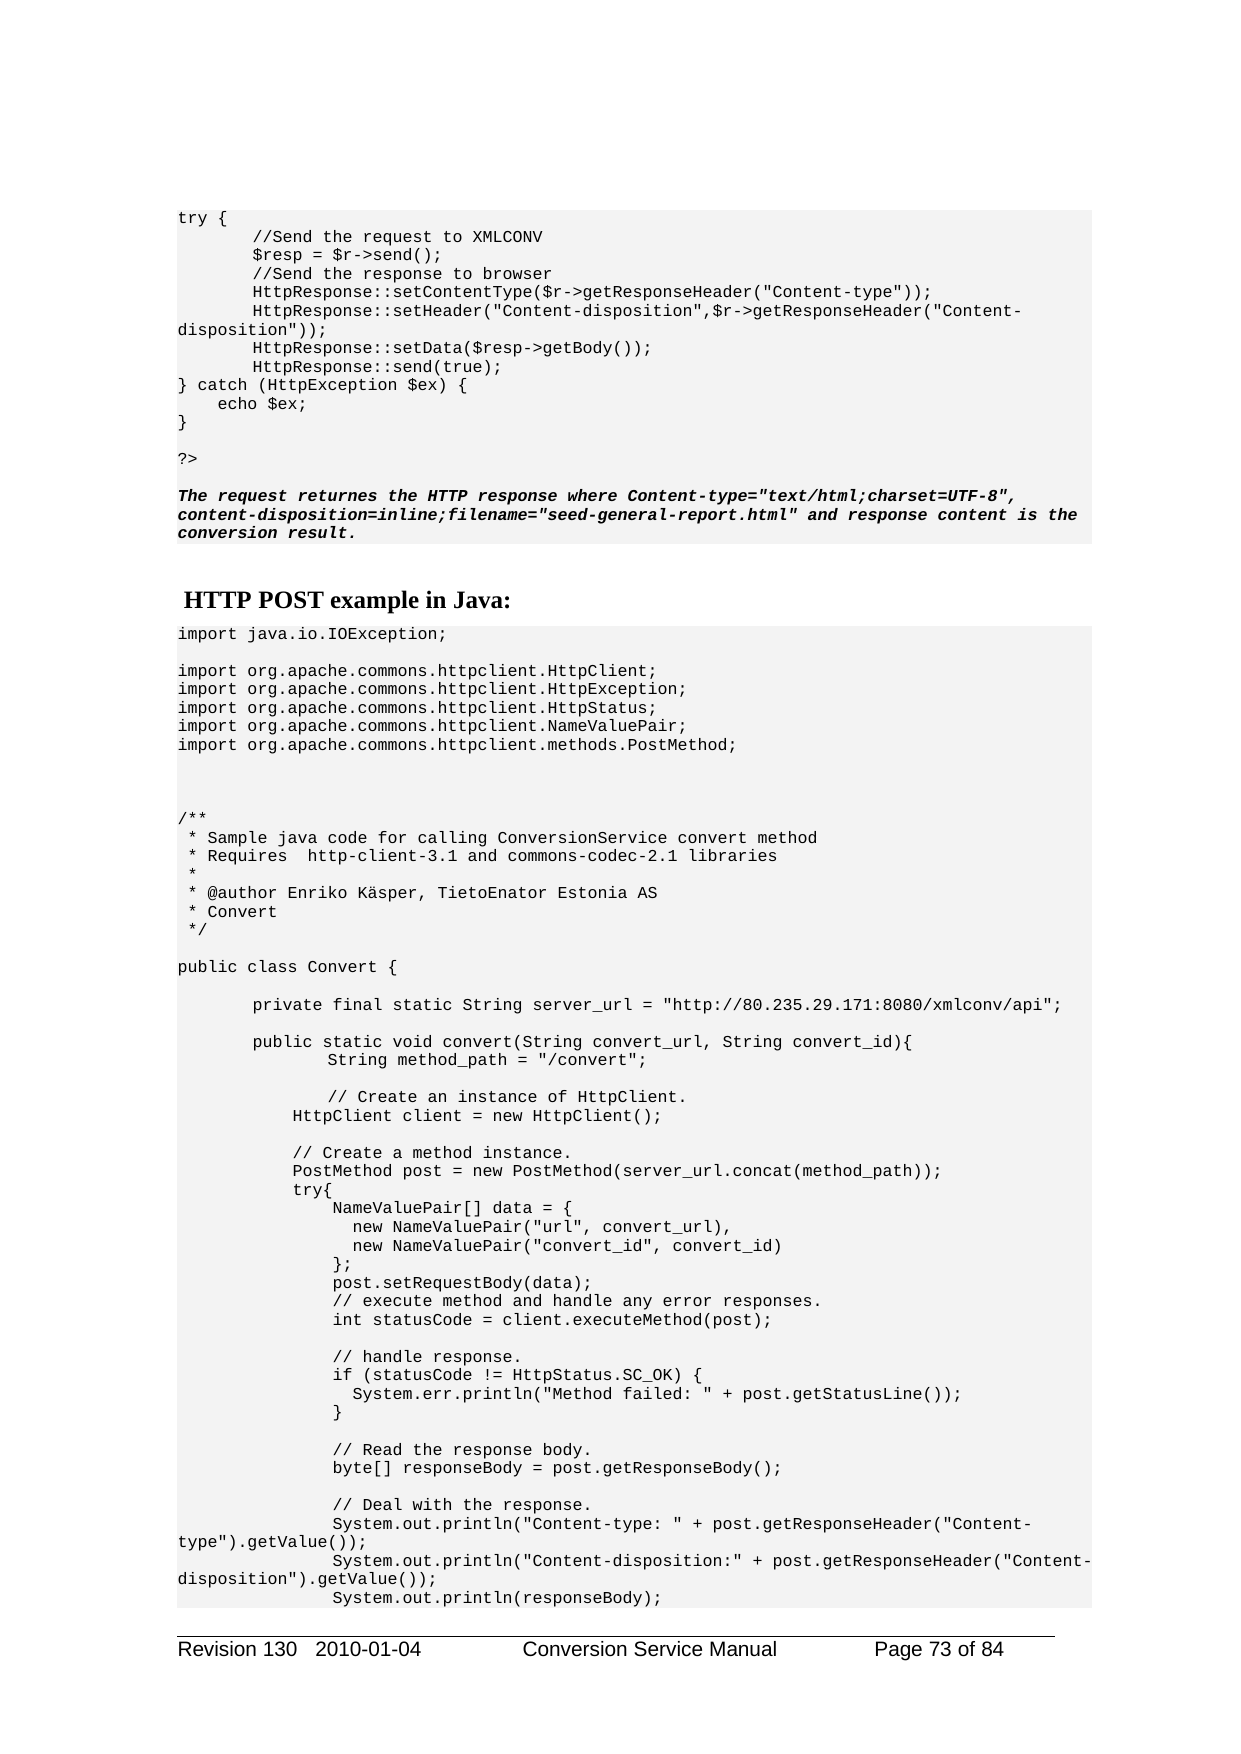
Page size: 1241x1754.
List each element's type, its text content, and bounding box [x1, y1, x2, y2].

list System.out.println("Content-type: " + post.getResponseHeader("Content-type").getValue()); [177, 1516, 1092, 1553]
list import org.apache.commons.httpclient.NameValuePair; [177, 718, 1092, 737]
list System.err.println("Method failed: " + post.getStatusLine()); [177, 1386, 1092, 1404]
list echo $ex; [177, 396, 1092, 414]
list //Send the response to browser [177, 266, 1092, 284]
list $resp = $r->send(); [177, 247, 1092, 266]
list new NameValuePair("url", convert_url), [177, 1219, 1092, 1237]
list * @author Enriko Käsper, TietoEnator Estonia AS [177, 885, 1092, 904]
list public static void convert(String convert_url, String convert_id){ [177, 1033, 1092, 1052]
list // Create a method instance. [177, 1145, 1092, 1163]
list * [177, 867, 1092, 885]
list /** [177, 811, 1092, 829]
list private final static String server_url = "http://80.235.29.171:8080/xmlconv/api"; [177, 996, 1092, 1015]
list HttpResponse::setContentType($r->getResponseHeader("Content-type")); [177, 284, 1092, 303]
list try{ [177, 1182, 1092, 1200]
list HttpResponse::send(true); [177, 358, 1092, 377]
list */ [177, 922, 1092, 941]
list import org.apache.commons.httpclient.HttpException; [177, 681, 1092, 700]
list // Deal with the response. [177, 1497, 1092, 1516]
text HTTP POST example in Java: [177, 585, 1092, 614]
list import org.apache.commons.httpclient.HttpClient; [177, 663, 1092, 681]
list // execute method and handle any error responses. [177, 1293, 1092, 1312]
list if (statusCode != HttpStatus.SC_OK) { [177, 1367, 1092, 1386]
list }; [177, 1256, 1092, 1274]
list PostMethod post = new PostMethod(server_url.concat(method_path)); [177, 1163, 1092, 1182]
list import org.apache.commons.httpclient.methods.PostMethod; [177, 737, 1092, 755]
list ?> [177, 451, 1092, 470]
list } [177, 414, 1092, 433]
list * Sample java code for calling ConversionService convert method [177, 829, 1092, 848]
list } catch (HttpException $ex) { [177, 377, 1092, 396]
list byte[] responseBody = post.getResponseBody(); [177, 1460, 1092, 1478]
list * Convert [177, 904, 1092, 922]
text The request returnes the HTTP response where Content-type="text/html;charset=UTF-8", content-disposition=inline;filename="seed-general-report.html" and response content is the conversion result. [177, 488, 1092, 544]
list HttpClient client = new HttpClient(); [177, 1108, 1092, 1126]
list import org.apache.commons.httpclient.HttpStatus; [177, 700, 1092, 718]
list try { [177, 210, 1092, 229]
list } [177, 1404, 1092, 1423]
list public class Convert { [177, 959, 1092, 978]
list NameValuePair[] data = { [177, 1200, 1092, 1219]
list // handle response. [177, 1349, 1092, 1367]
list * Requires http-client-3.1 and commons-codec-2.1 libraries [177, 848, 1092, 867]
list int statusCode = client.executeMethod(post); [177, 1312, 1092, 1330]
list System.out.println(responseBody); [177, 1590, 1092, 1608]
list new NameValuePair("convert_id", convert_id) [177, 1237, 1092, 1256]
list // Read the response body. [177, 1441, 1092, 1460]
list System.out.println("Content-disposition:" + post.getResponseHeader("Content-disposition").getValue()); [177, 1553, 1092, 1590]
list // Create an instance of HttpClient. [177, 1089, 1092, 1108]
list String method_path = "/convert"; [177, 1052, 1092, 1071]
list //Send the request to XMLCONV [177, 229, 1092, 247]
list post.setRequestBody(data); [177, 1274, 1092, 1293]
list HttpResponse::setData($resp->getBody()); [177, 340, 1092, 358]
list HttpResponse::setHeader("Content-disposition",$r->getResponseHeader("Content-disposition")); [177, 303, 1092, 340]
list import java.io.IOException; [177, 626, 1092, 644]
